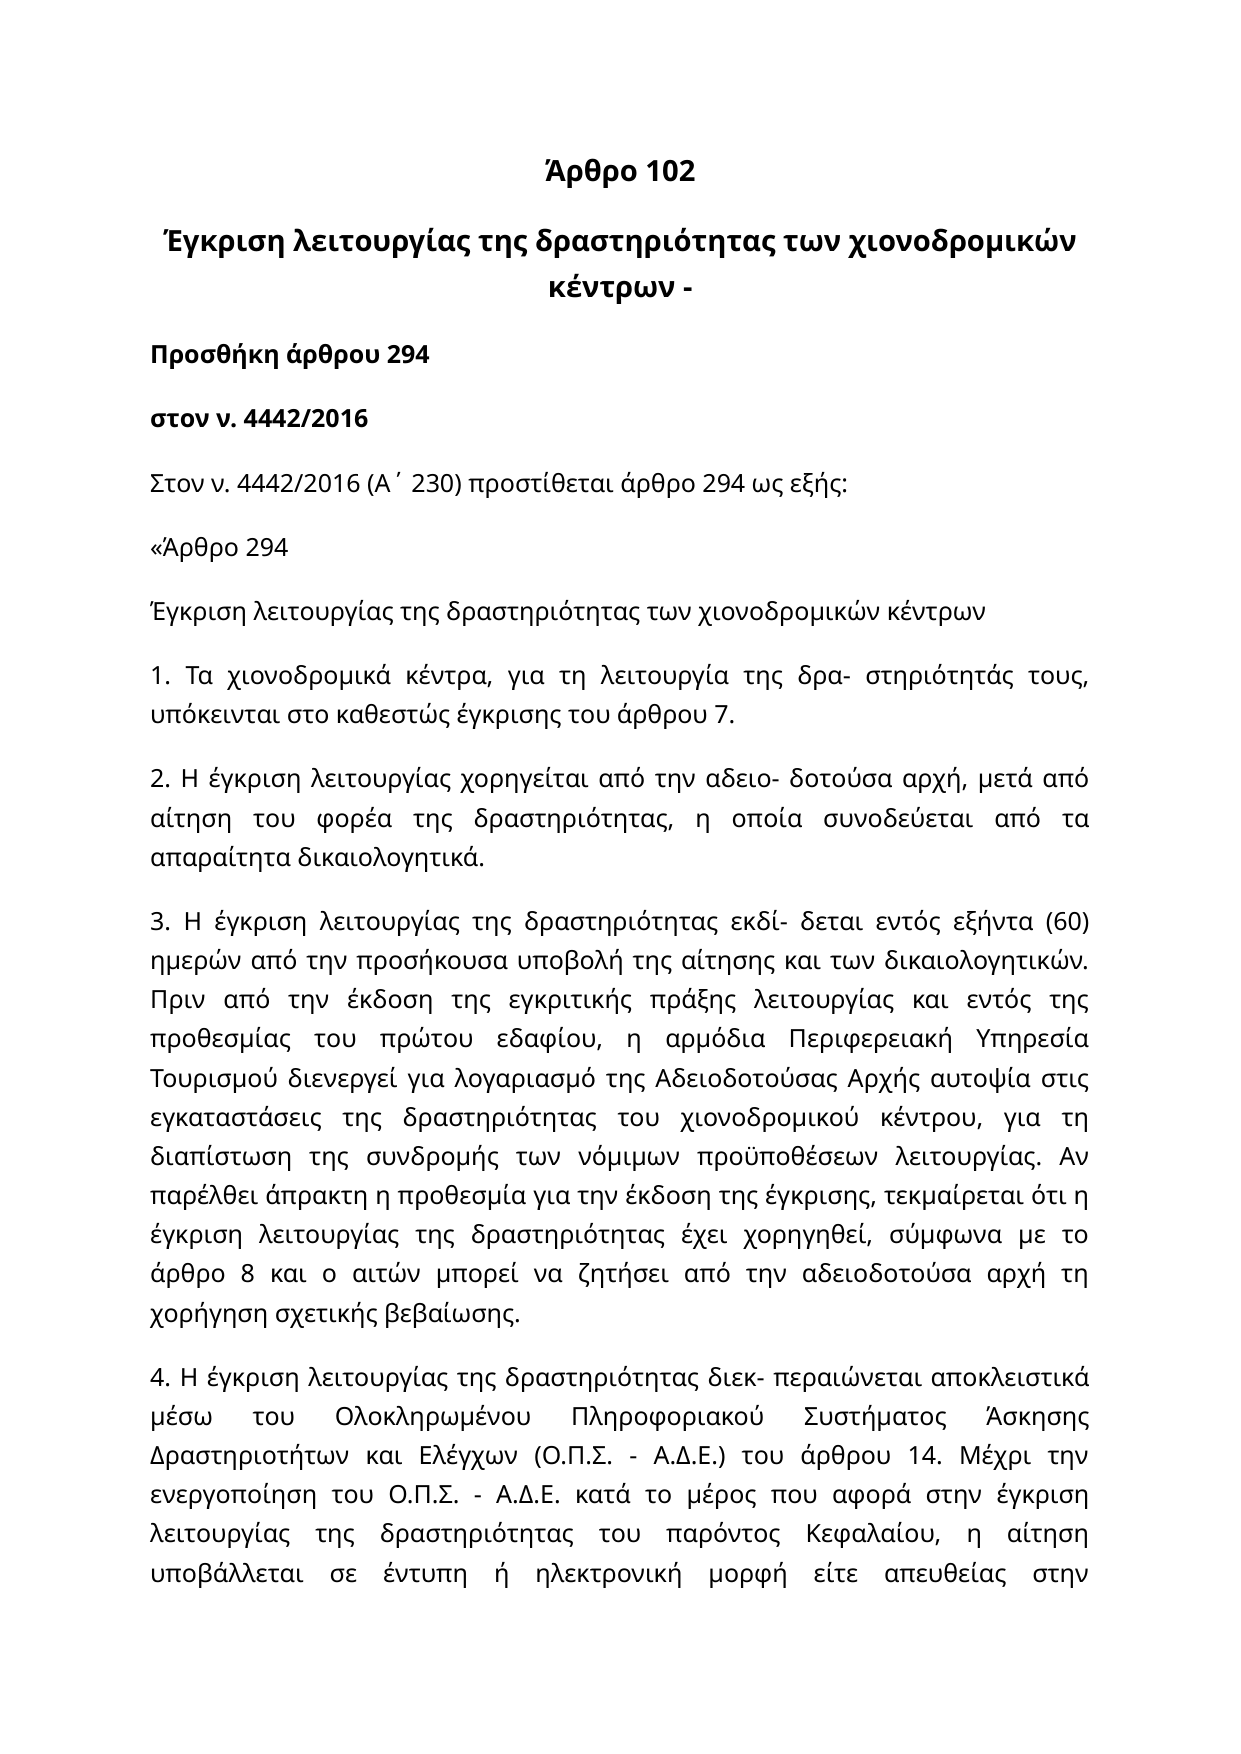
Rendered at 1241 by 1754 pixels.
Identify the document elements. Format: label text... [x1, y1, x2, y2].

text 4. Η έγκριση λειτουργίας της δραστηριότητας διεκ- περαιώνεται αποκλειστικά μέσω του Ολοκληρωμένου Πληροφοριακού Συστήματος Άσκησης Δραστηριοτήτων και Ελέγχων (Ο.Π.Σ. - Α.Δ.Ε.) του άρθρου 14. Μέχρι την ενεργοποίηση του Ο.Π.Σ. - Α.Δ.Ε. κατά το μέρος που αφορά στην έγκριση λειτουργίας της δραστηριότητας του παρόντος Κεφαλαίου, η αίτηση υποβάλλεται σε έντυπη ή ηλεκτρονική μορφή είτε απευθείας στην [150, 1359, 1090, 1589]
text 3. Η έγκριση λειτουργίας της δραστηριότητας εκδί- δεται εντός εξήντα (60) ημερών από την προσήκουσα υποβολή της αίτησης και των δικαιολογητικών. Πριν από την έκδοση της εγκριτικής πράξης λειτουργίας και εντός της προθεσμίας του πρώτου εδαφίου, η αρμόδια Περιφερειακή Υπηρεσία Τουρισμού διενεργεί για λογαριασμό της Αδειοδοτούσας Αρχής αυτοψία στις εγκαταστάσεις της δραστηριότητας του χιονοδρομικού κέντρου, για τη διαπίστωση της συνδρομής των νόμιμων προϋποθέσεων λειτουργίας. Αν παρέλθει άπρακτη η προθεσμία για την έκδοση της έγκρισης, τεκμαίρεται ότι η έγκριση λειτουργίας της δραστηριότητας έχει χορηγηθεί, σύμφωνα με το άρθρο 8 και ο αιτών μπορεί να ζητήσει από την αδειοδοτούσα αρχή τη χορήγηση σχετικής βεβαίωσης. [150, 903, 1090, 1329]
text Έγκριση λειτουργίας της δραστηριότητας των χιονοδρομικών κέντρων [150, 593, 1090, 628]
text 2. Η έγκριση λειτουργίας χορηγείται από την αδειο- δοτούσα αρχή, μετά από αίτηση του φορέα της δραστηριότητας, η οποία συνοδεύεται από τα απαραίτητα δικαιολογητικά. [150, 761, 1090, 873]
text στον ν. 4442/2016 [150, 401, 1090, 435]
subtitle Άρθρο 102 [150, 150, 1090, 190]
subtitle Έγκριση λειτουργίας της δραστηριότητας των χιονοδρομικών κέντρων - [150, 221, 1090, 306]
text 1. Τα χιονοδρομικά κέντρα, για τη λειτουργία της δρα- στηριότητάς τους, υπόκεινται στο καθεστώς έγκρισης του άρθρου 7. [150, 658, 1090, 731]
text Στον ν. 4442/2016 (Α΄ 230) προστίθεται άρθρο 294 ως εξής: [150, 465, 1090, 499]
text Προσθήκη άρθρου 294 [150, 337, 1090, 371]
text «Άρθρο 294 [150, 529, 1090, 563]
